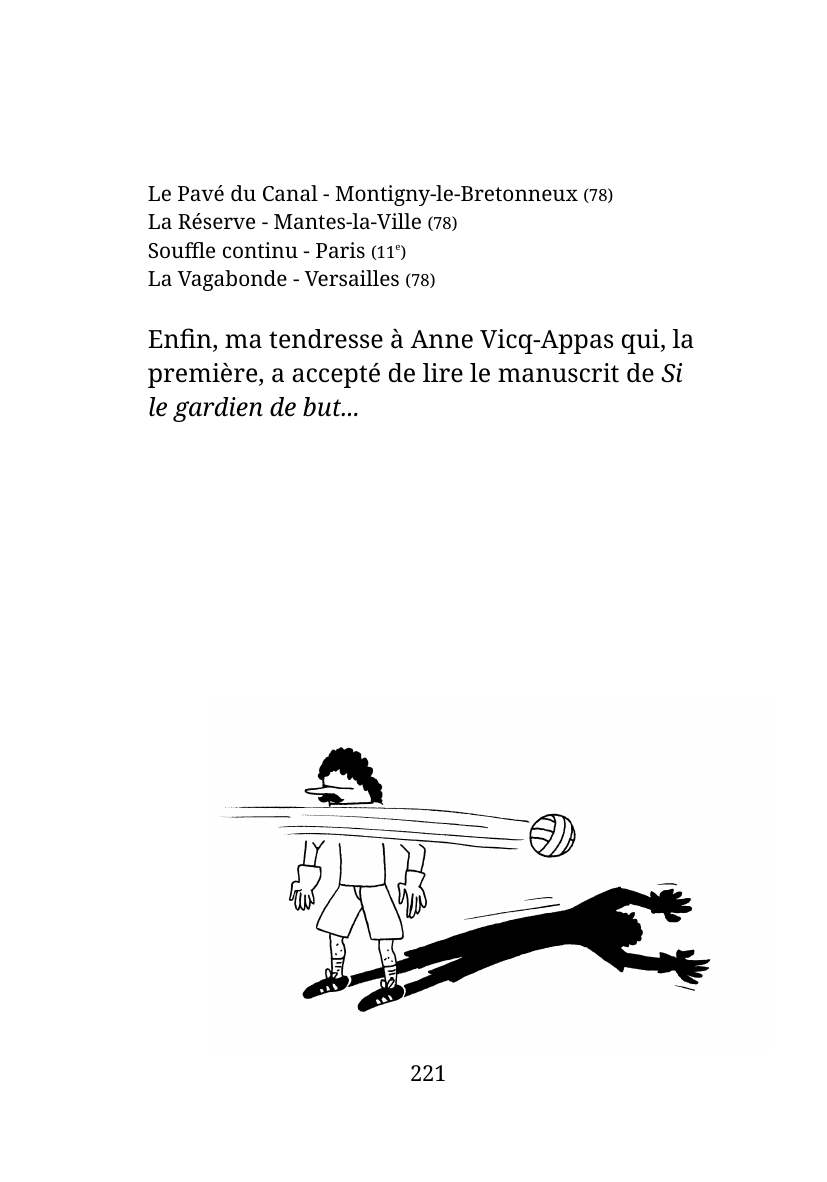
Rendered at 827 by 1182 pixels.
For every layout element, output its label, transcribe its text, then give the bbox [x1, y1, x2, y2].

picture [210, 698, 770, 1051]
text Enfin, ma tendresse à Anne Vicq-Appas qui, la première, a accepté de lire le manuscrit de Si le gardien de but... [148, 321, 710, 423]
text Le Pavé du Canal - Montigny-le-Bretonneux (78) La Réserve - Mantes-la-Ville (78) Souffle continu - Paris (11e) La Vagabonde - Versailles (78) [148, 179, 710, 321]
